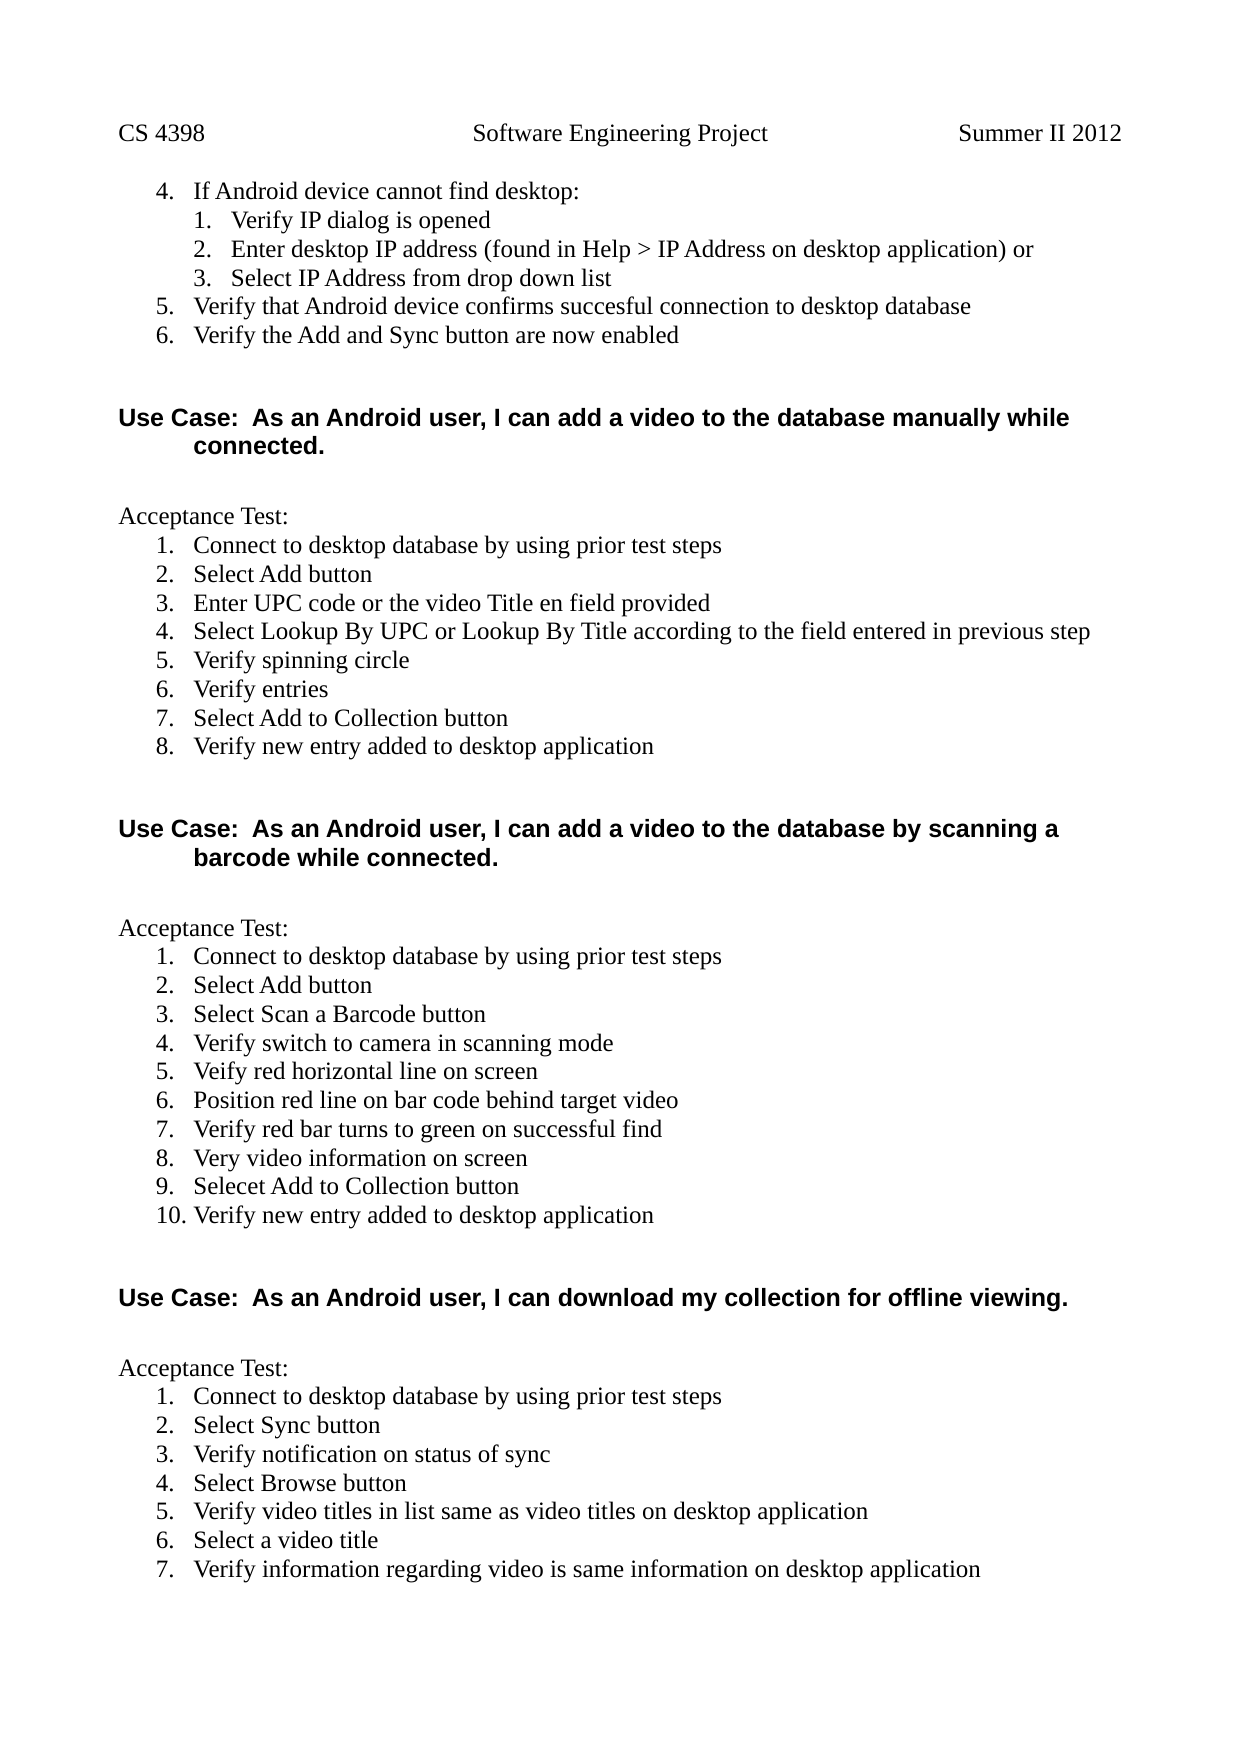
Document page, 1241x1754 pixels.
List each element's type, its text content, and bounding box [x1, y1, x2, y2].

list Select Add to Collection button [156, 703, 1122, 731]
list Select a video title [156, 1525, 1122, 1554]
list Enter desktop IP address (found in Help > IP Address on desktop application) or [193, 234, 1122, 263]
text Acceptance Test: [118, 913, 1122, 941]
text Acceptance Test: [118, 501, 1122, 530]
list Verify new entry added to desktop application [156, 1200, 1122, 1229]
list Veify red horizontal line on screen [156, 1056, 1122, 1085]
list Connect to desktop database by using prior test steps [156, 1381, 1122, 1410]
list Verify notification on status of sync [156, 1439, 1122, 1468]
list Verify IP dialog is opened [193, 205, 1122, 234]
list Verify red bar turns to green on successful find [156, 1114, 1122, 1143]
list Select Scan a Barcode button [156, 999, 1122, 1028]
list Verify video titles in list same as video titles on desktop application [156, 1496, 1122, 1525]
list Verify entries [156, 674, 1122, 703]
list Verify spinning circle [156, 645, 1122, 674]
subtitle Use Case: As an Android user, I can add a video to the database by scanning a barcode while connected. [118, 814, 1122, 871]
list Select Lookup By UPC or Lookup By Title according to the field entered in previous step [156, 616, 1122, 645]
list Select Sync button [156, 1410, 1122, 1439]
list Verify the Add and Sync button are now enabled [156, 320, 1122, 349]
list Select Add button [156, 970, 1122, 999]
list Verify new entry added to desktop application [156, 731, 1122, 760]
list Select Browse button [156, 1468, 1122, 1496]
subtitle Use Case: As an Android user, I can download my collection for offline viewing. [118, 1283, 1122, 1311]
list Verify switch to camera in scanning mode [156, 1028, 1122, 1056]
list Select Add button [156, 559, 1122, 588]
list Very video information on screen [156, 1143, 1122, 1171]
list Position red line on bar code behind target video [156, 1085, 1122, 1114]
list If Android device cannot find desktop: [156, 176, 1122, 205]
list Connect to desktop database by using prior test steps [156, 530, 1122, 559]
subtitle Use Case: As an Android user, I can add a video to the database manually while connected. [118, 403, 1122, 460]
list Enter UPC code or the video Title en field provided [156, 588, 1122, 616]
list Verify information regarding video is same information on desktop application [156, 1554, 1122, 1583]
list Select IP Address from drop down list [193, 263, 1122, 291]
list Verify that Android device confirms succesful connection to desktop database [156, 291, 1122, 320]
text Acceptance Test: [118, 1353, 1122, 1381]
list Connect to desktop database by using prior test steps [156, 941, 1122, 970]
list Selecet Add to Collection button [156, 1171, 1122, 1200]
